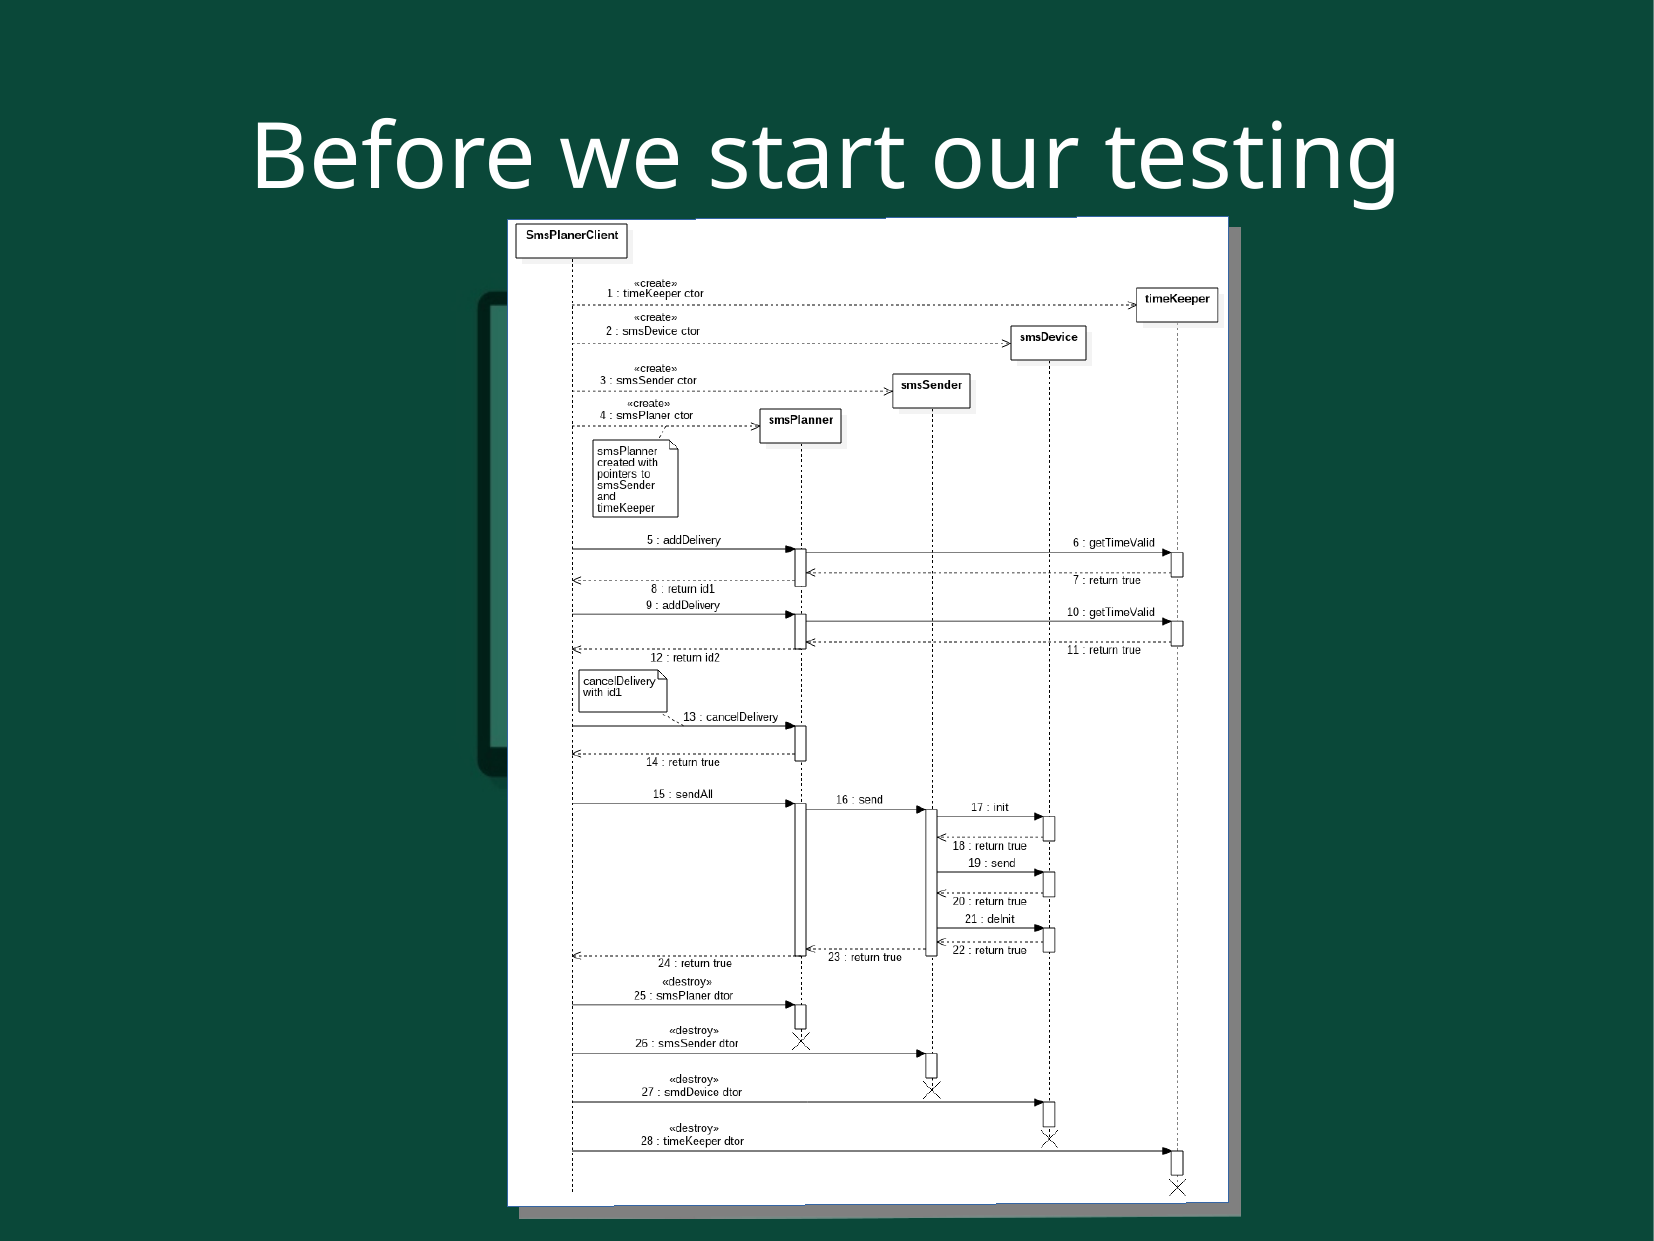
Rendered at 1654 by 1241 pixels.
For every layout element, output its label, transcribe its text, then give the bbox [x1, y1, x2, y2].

picture [0, 0, 1654, 1241]
title Before we start our testing [82, 23, 1571, 283]
